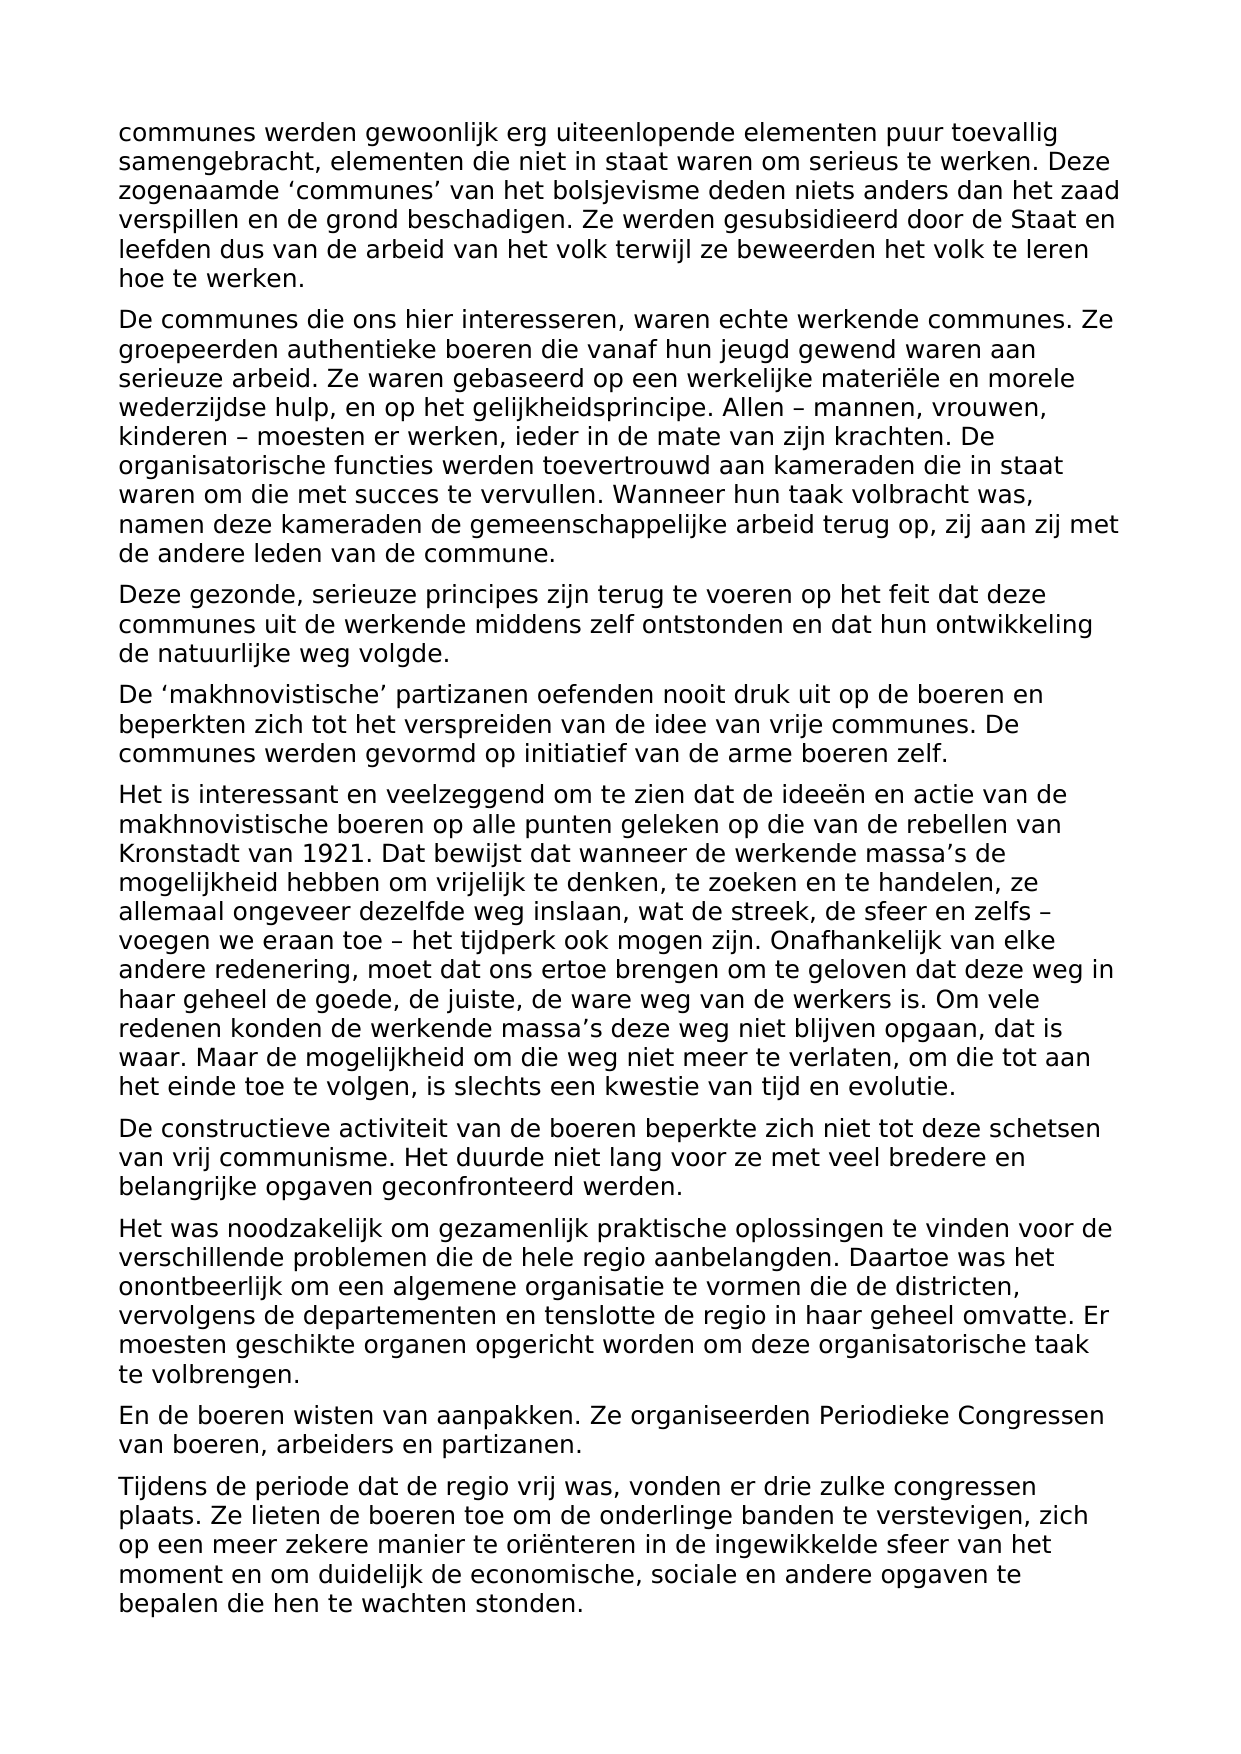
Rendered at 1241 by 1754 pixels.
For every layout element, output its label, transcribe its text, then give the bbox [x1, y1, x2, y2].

text Het is interessant en veelzeggend om te zien dat de ideeën en actie van de makhnovistische boeren op alle punten geleken op die van de rebellen van Kronstadt van 1921. Dat bewijst dat wanneer de werkende massa’s de mogelijkheid hebben om vrijelijk te denken, te zoeken en te handelen, ze allemaal ongeveer dezelfde weg inslaan, wat de streek, de sfeer en zelfs – voegen we eraan toe – het tijdperk ook mogen zijn. Onafhankelijk van elke andere redenering, moet dat ons ertoe brengen om te geloven dat deze weg in haar geheel de goede, de juiste, de ware weg van de werkers is. Om vele redenen konden de werkende massa’s deze weg niet blijven opgaan, dat is waar. Maar de mogelijkheid om die weg niet meer te verlaten, om die tot aan het einde toe te volgen, is slechts een kwestie van tijd en evolutie. [118, 781, 1122, 1101]
text De constructieve activiteit van de boeren beperkte zich niet tot deze schetsen van vrij communisme. Het duurde niet lang voor ze met veel bredere en belangrijke opgaven geconfronteerd werden. [118, 1114, 1122, 1201]
text Tijdens de periode dat de regio vrij was, vonden er drie zulke congressen plaats. Ze lieten de boeren toe om de onderlinge banden te verstevigen, zich op een meer zekere manier te oriënteren in de ingewikkelde sfeer van het moment en om duidelijk de economische, sociale en andere opgaven te bepalen die hen te wachten stonden. [118, 1472, 1122, 1618]
text Deze gezonde, serieuze principes zijn terug te voeren op het feit dat deze communes uit de werkende middens zelf ontstonden en dat hun ontwikkeling de natuurlijke weg volgde. [118, 581, 1122, 668]
text Het was noodzakelijk om gezamenlijk praktische oplossingen te vinden voor de verschillende problemen die de hele regio aanbelangden. Daartoe was het onontbeerlijk om een algemene organisatie te vormen die de districten, vervolgens de departementen en tenslotte de regio in haar geheel omvatte. Er moesten geschikte organen opgericht worden om deze organisatorische taak te volbrengen. [118, 1214, 1122, 1389]
text communes werden gewoonlijk erg uiteenlopende elementen puur toevallig samengebracht, elementen die niet in staat waren om serieus te werken. Deze zogenaamde ‘communes’ van het bolsjevisme deden niets anders dan het zaad verspillen en de grond beschadigen. Ze werden gesubsidieerd door de Staat en leefden dus van de arbeid van het volk terwijl ze beweerden het volk te leren hoe te werken. [118, 118, 1122, 293]
text De ‘makhnovistische’ partizanen oefenden nooit druk uit op de boeren en beperkten zich tot het verspreiden van de idee van vrije communes. De communes werden gevormd op initiatief van de arme boeren zelf. [118, 681, 1122, 768]
text De communes die ons hier interesseren, waren echte werkende communes. Ze groepeerden authentieke boeren die vanaf hun jeugd gewend waren aan serieuze arbeid. Ze waren gebaseerd op een werkelijke materiële en morele wederzijdse hulp, en op het gelijkheidsprincipe. Allen – mannen, vrouwen, kinderen – moesten er werken, ieder in de mate van zijn krachten. De organisatorische functies werden toevertrouwd aan kameraden die in staat waren om die met succes te vervullen. Wanneer hun taak volbracht was, namen deze kameraden de gemeenschappelijke arbeid terug op, zij aan zij met de andere leden van de commune. [118, 306, 1122, 568]
text En de boeren wisten van aanpakken. Ze organiseerden Periodieke Congressen van boeren, arbeiders en partizanen. [118, 1401, 1122, 1460]
